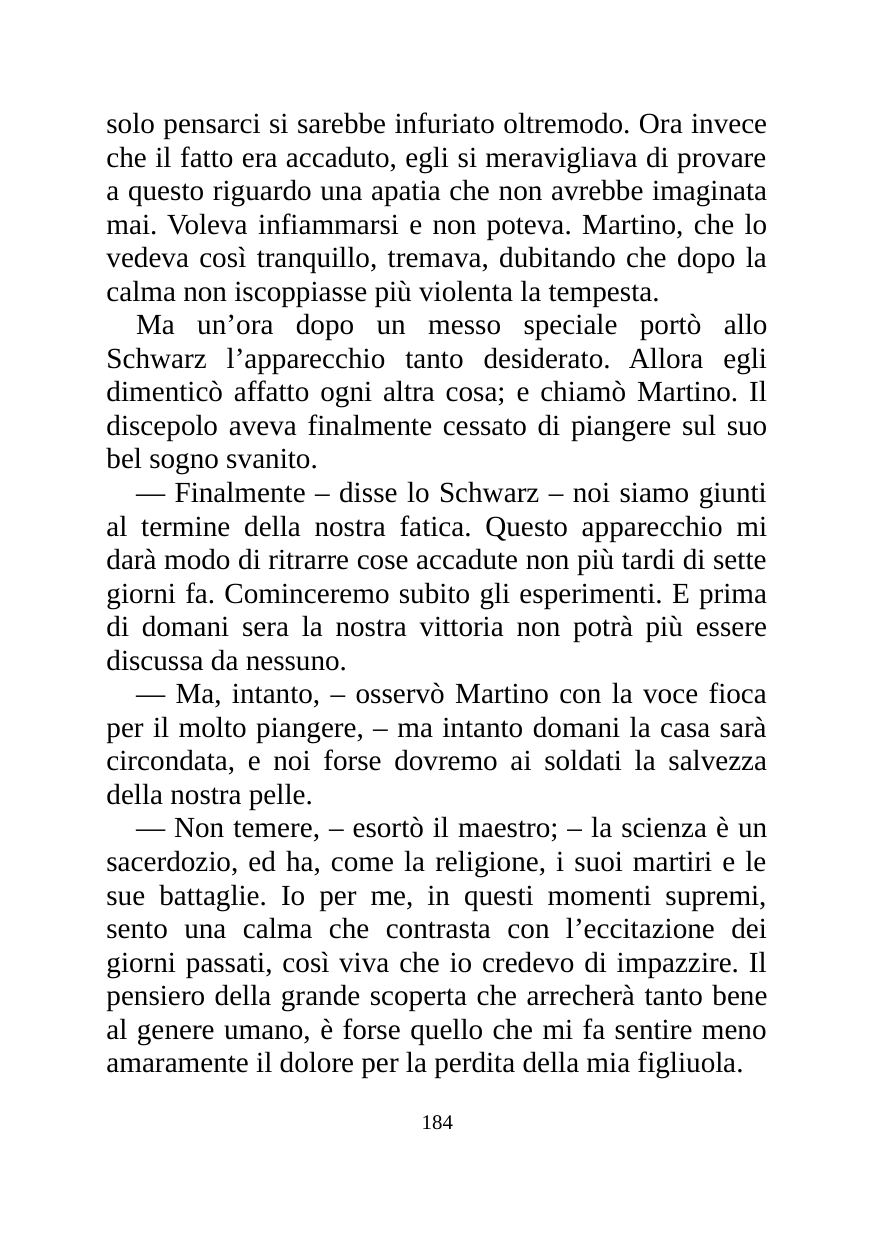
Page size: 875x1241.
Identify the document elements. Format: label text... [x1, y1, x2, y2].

text solo pensarci si sarebbe infuriato oltremodo. Ora invece che il fatto era accaduto, egli si meravigliava di provare a questo riguardo una apatia che non avrebbe imaginata mai. Voleva infiammarsi e non poteva. Martino, che lo vedeva così tranquillo, tremava, dubitando che dopo la calma non iscoppiasse più violenta la tempesta. [106, 106, 768, 307]
text — Ma, intanto, – osservò Martino con la voce fioca per il molto piangere, – ma intanto domani la casa sarà circondata, e noi forse dovremo ai soldati la salvezza della nostra pelle. [106, 676, 768, 811]
text Ma un’ora dopo un messo speciale portò allo Schwarz l’apparecchio tanto desiderato. Allora egli dimenticò affatto ogni altra cosa; e chiamò Martino. Il discepolo aveva finalmente cessato di piangere sul suo bel sogno svanito. [106, 307, 768, 475]
text — Finalmente – disse lo Schwarz – noi siamo giunti al termine della nostra fatica. Questo apparecchio mi darà modo di ritrarre cose accadute non più tardi di sette giorni fa. Cominceremo subito gli esperimenti. E prima di domani sera la nostra vittoria non potrà più essere discussa da nessuno. [106, 475, 768, 676]
text — Non temere, – esortò il maestro; – la scienza è un sacerdozio, ed ha, come la religione, i suoi martiri e le sue battaglie. Io per me, in questi momenti supremi, sento una calma che contrasta con l’eccitazione dei giorni passati, così viva che io credevo di impazzire. Il pensiero della grande scoperta che arrecherà tanto bene al genere umano, è forse quello che mi fa sentire meno amaramente il dolore per la perdita della mia figliuola. [106, 811, 768, 1079]
